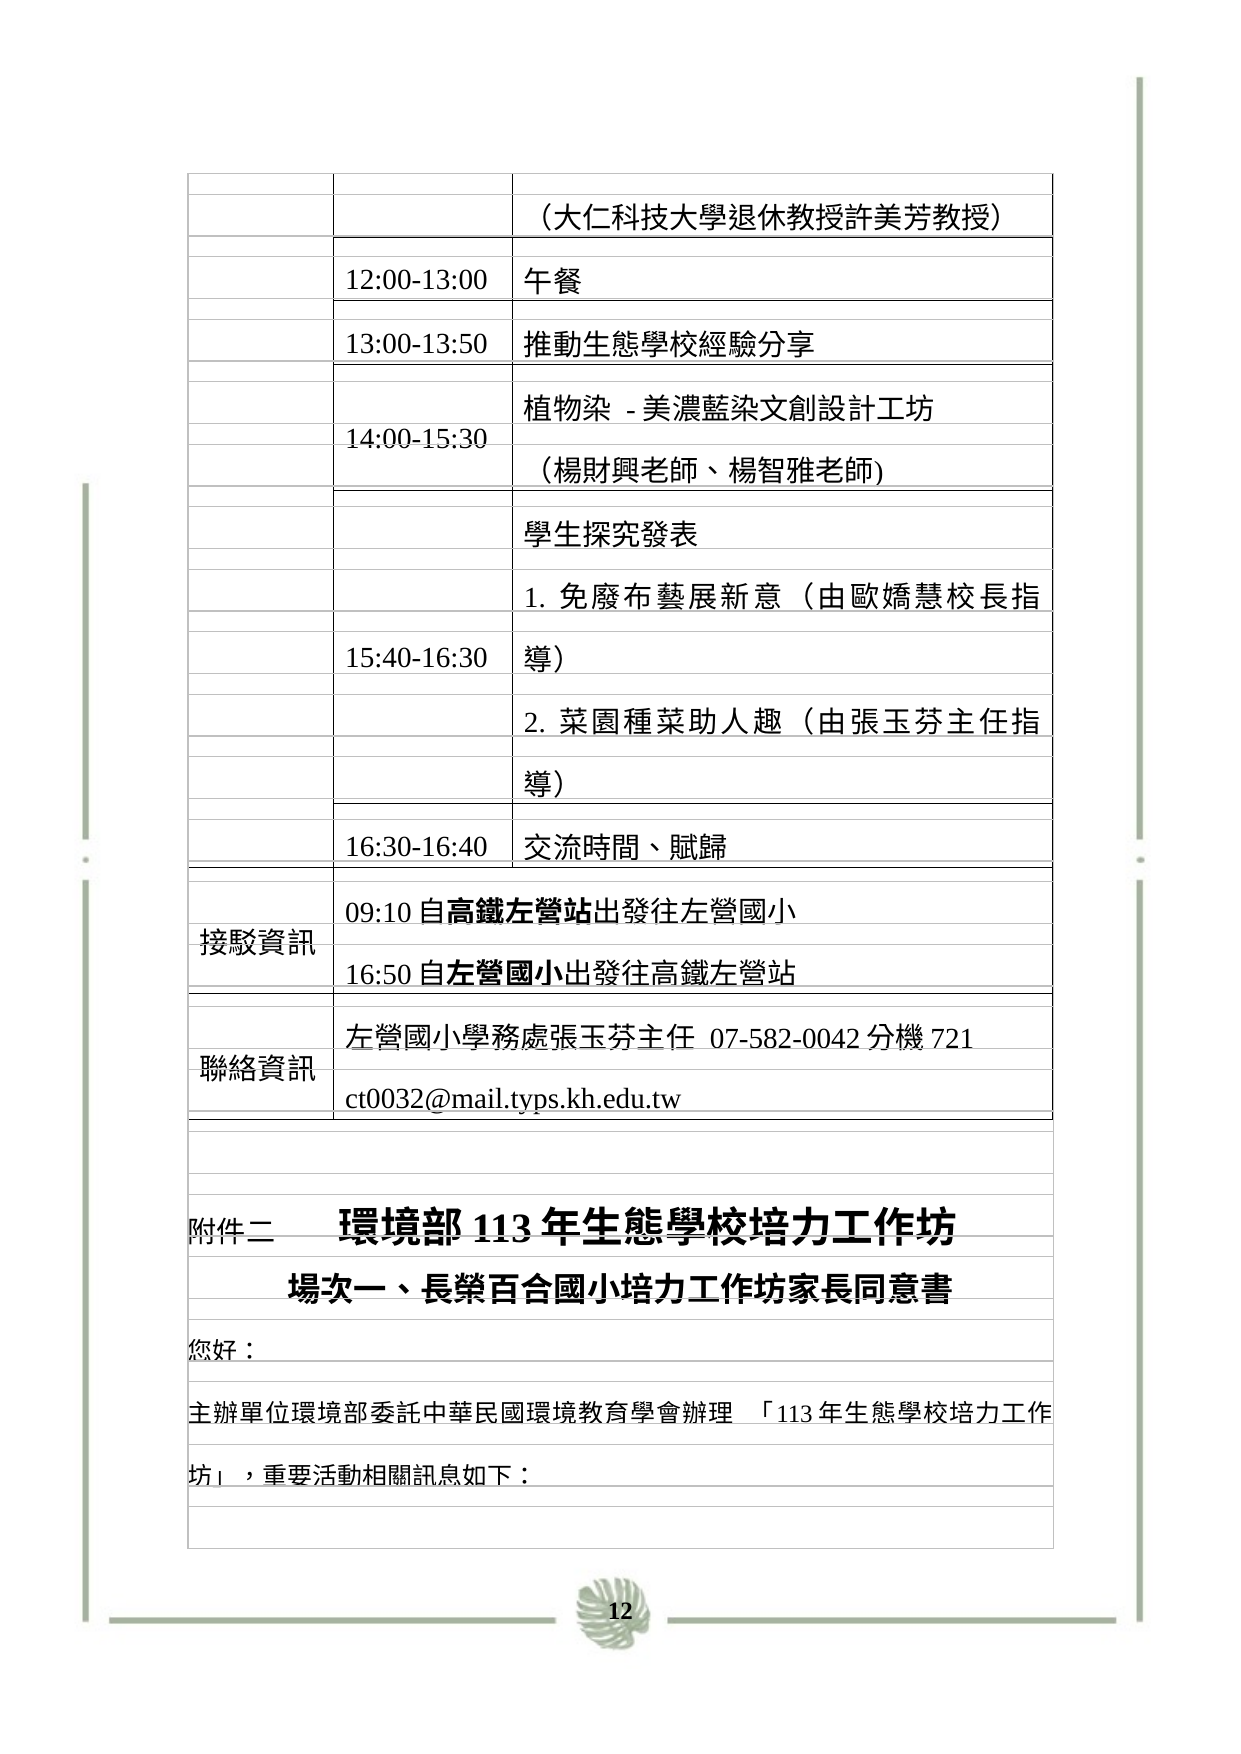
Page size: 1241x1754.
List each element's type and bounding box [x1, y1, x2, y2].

picture [50, 52, 1176, 1669]
